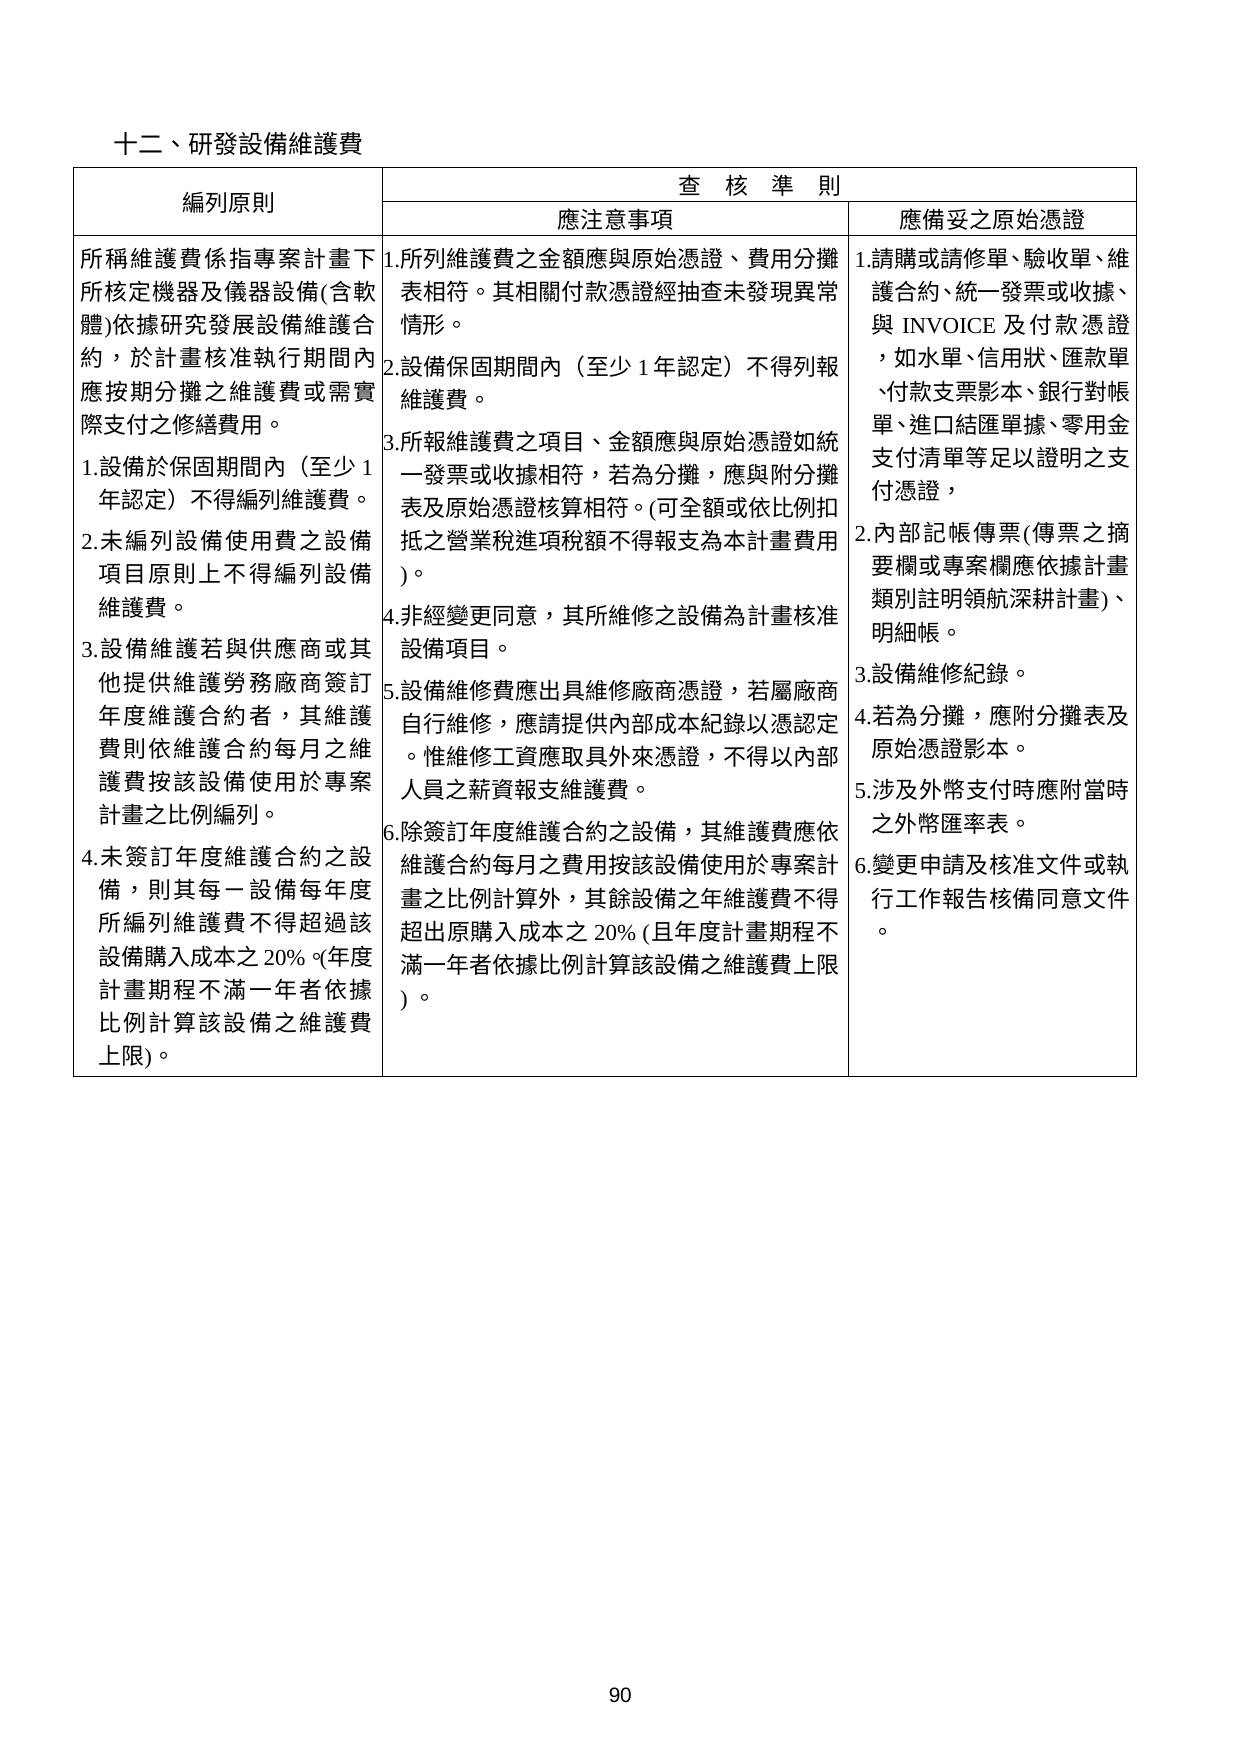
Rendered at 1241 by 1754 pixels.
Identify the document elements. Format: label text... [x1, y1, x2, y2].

table_header 編列原則 [74, 168, 382, 235]
text 十二、研發設備維護費 [114, 124, 1152, 161]
table_cell 應備妥之原始憑證 [849, 202, 1136, 235]
table_cell 所稱維護費係指專案計畫下所核定機器及儀器設備(含軟體)依據研究發展設備維護合約，於計畫核准執行期間內應按期分攤之維護費或需實際支付之修繕費用。 1.設備於保固期間內（至少1年認定）不得編列維護費。 2.未編列設備使用費之設備項目原則上不得編列設備維護費。 3.設備維護若與供應商或其他提供維護勞務廠商簽訂年度維護合約者，其維護費則依維護合約每月之維護費按該設備使用於專案計畫之比例編列。 4.未簽訂年度維護合約之設備，則其每ㄧ設備每年度所編列維護費不得超過該設備購入成本之20%。(年度計畫期程不滿一年者依據比例計算該設備之維護費上限)。 [74, 236, 382, 1076]
table_cell 1.請購或請修單、驗收單、維護合約、統一發票或收據、與INVOICE及付款憑證，如水單、信用狀、匯款單、付款支票影本、銀行對帳單、進口結匯單據、零用金支付清單等足以證明之支付憑證， 2.內部記帳傳票(傳票之摘要欄或專案欄應依據計畫類別註明領航深耕計畫)、明細帳。 3.設備維修紀錄。 4.若為分攤，應附分攤表及原始憑證影本。 5.涉及外幣支付時應附當時之外幣匯率表。 6.變更申請及核准文件或執行工作報告核備同意文件。 [849, 236, 1136, 1076]
table_cell 應注意事項 [383, 202, 848, 235]
table_header 查 核 準 則 [383, 168, 1136, 201]
table_cell 1.所列維護費之金額應與原始憑證、費用分攤表相符。其相關付款憑證經抽查未發現異常情形。 2.設備保固期間內（至少1年認定）不得列報維護費。 3.所報維護費之項目、金額應與原始憑證如統一發票或收據相符，若為分攤，應與附分攤表及原始憑證核算相符。(可全額或依比例扣抵之營業稅進項稅額不得報支為本計畫費用)。 4.非經變更同意，其所維修之設備為計畫核准設備項目。 5.設備維修費應出具維修廠商憑證，若屬廠商自行維修，應請提供內部成本紀錄以憑認定。惟維修工資應取具外來憑證，不得以內部人員之薪資報支維護費。 6.除簽訂年度維護合約之設備，其維護費應依維護合約每月之費用按該設備使用於專案計畫之比例計算外，其餘設備之年維護費不得超出原購入成本之20% (且年度計畫期程不滿一年者依據比例計算該設備之維護費上限) 。 [383, 236, 848, 1076]
